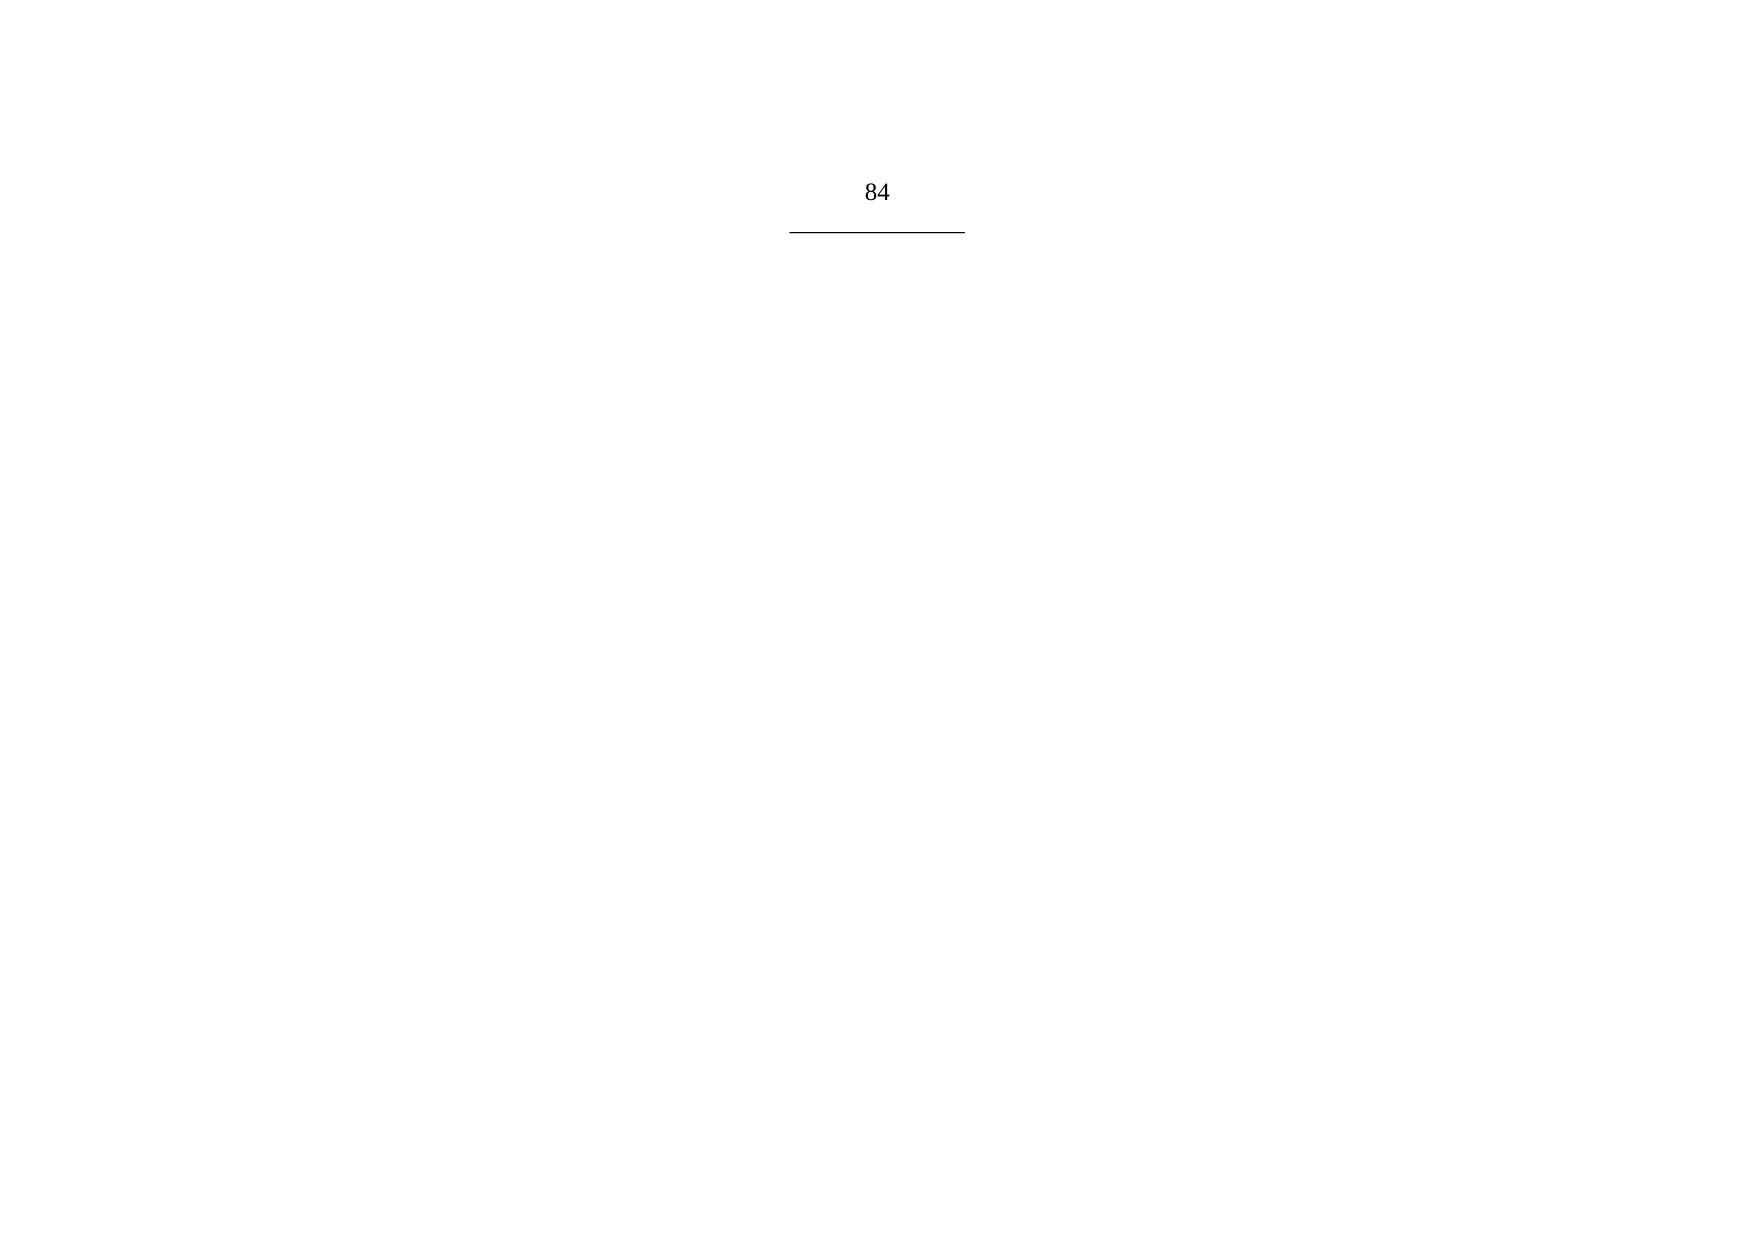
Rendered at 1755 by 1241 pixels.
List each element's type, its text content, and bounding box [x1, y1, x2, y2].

text ______________ [118, 207, 1636, 235]
